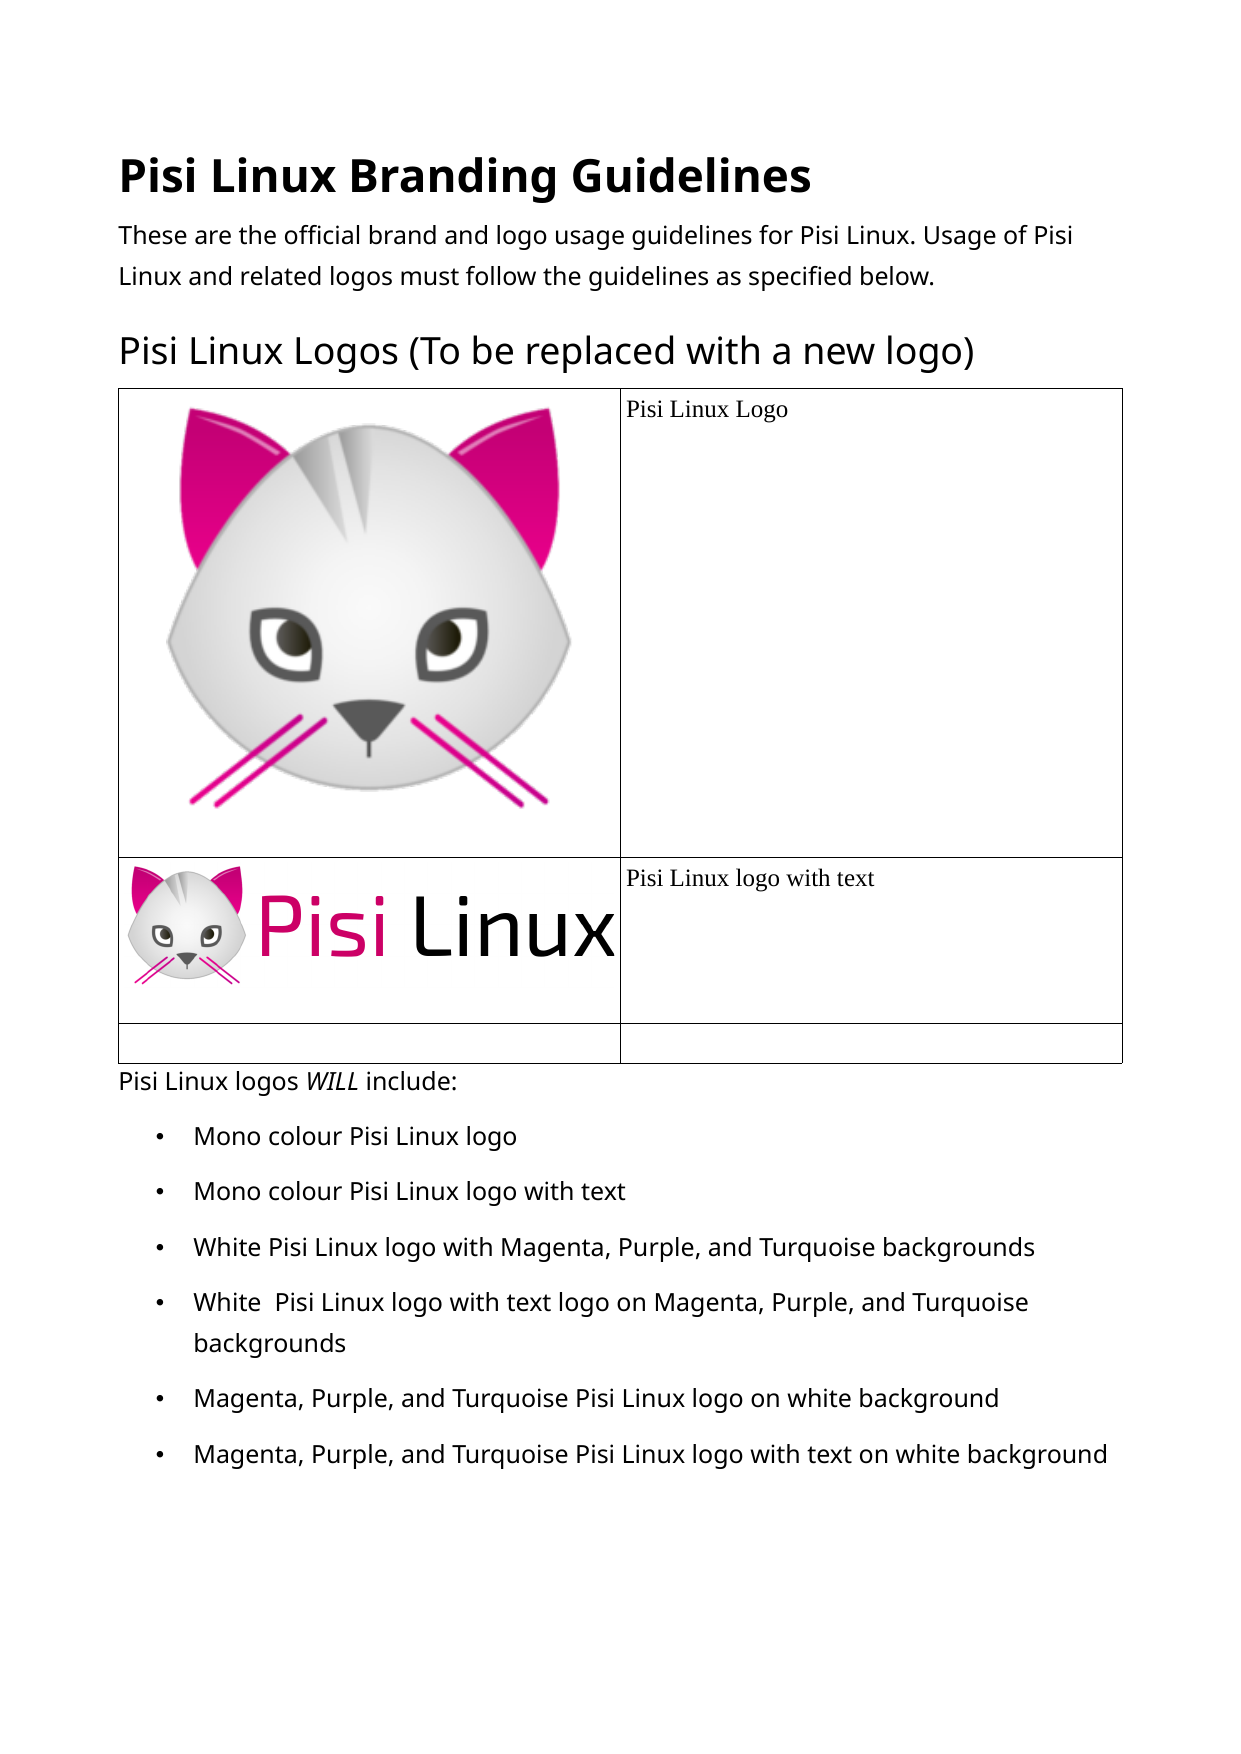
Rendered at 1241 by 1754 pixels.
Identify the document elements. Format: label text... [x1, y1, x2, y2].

list Mono colour Pisi Linux logo with text [156, 1174, 1122, 1208]
subtitle Pisi Linux Logos (To be replaced with a new logo) [118, 325, 1122, 376]
text Pisi Linux logos WILL include: [118, 1064, 1122, 1097]
list Magenta, Purple, and Turquoise Pisi Linux logo on white background [156, 1381, 1122, 1415]
list White Pisi Linux logo with Magenta, Purple, and Turquoise backgrounds [156, 1229, 1122, 1263]
table_cell Pisi Linux logo with text [621, 858, 1122, 1023]
text These are the official brand and logo usage guidelines for Pisi Linux. Usage of Pisi Linux and related logos must follow the guidelines as specified below. [118, 218, 1122, 293]
table_cell [119, 1024, 620, 1063]
list White Pisi Linux logo with text logo on Magenta, Purple, and Turquoise backgrounds [156, 1285, 1122, 1360]
table_cell [621, 1024, 1122, 1063]
table_header Pisi Linux Logo [621, 389, 1122, 857]
list Magenta, Purple, and Turquoise Pisi Linux logo with text on white background [156, 1436, 1122, 1471]
table_header [119, 389, 620, 857]
table_cell [119, 858, 620, 1023]
list Mono colour Pisi Linux logo [156, 1118, 1122, 1153]
title Pisi Linux Branding Guidelines [118, 143, 1122, 206]
